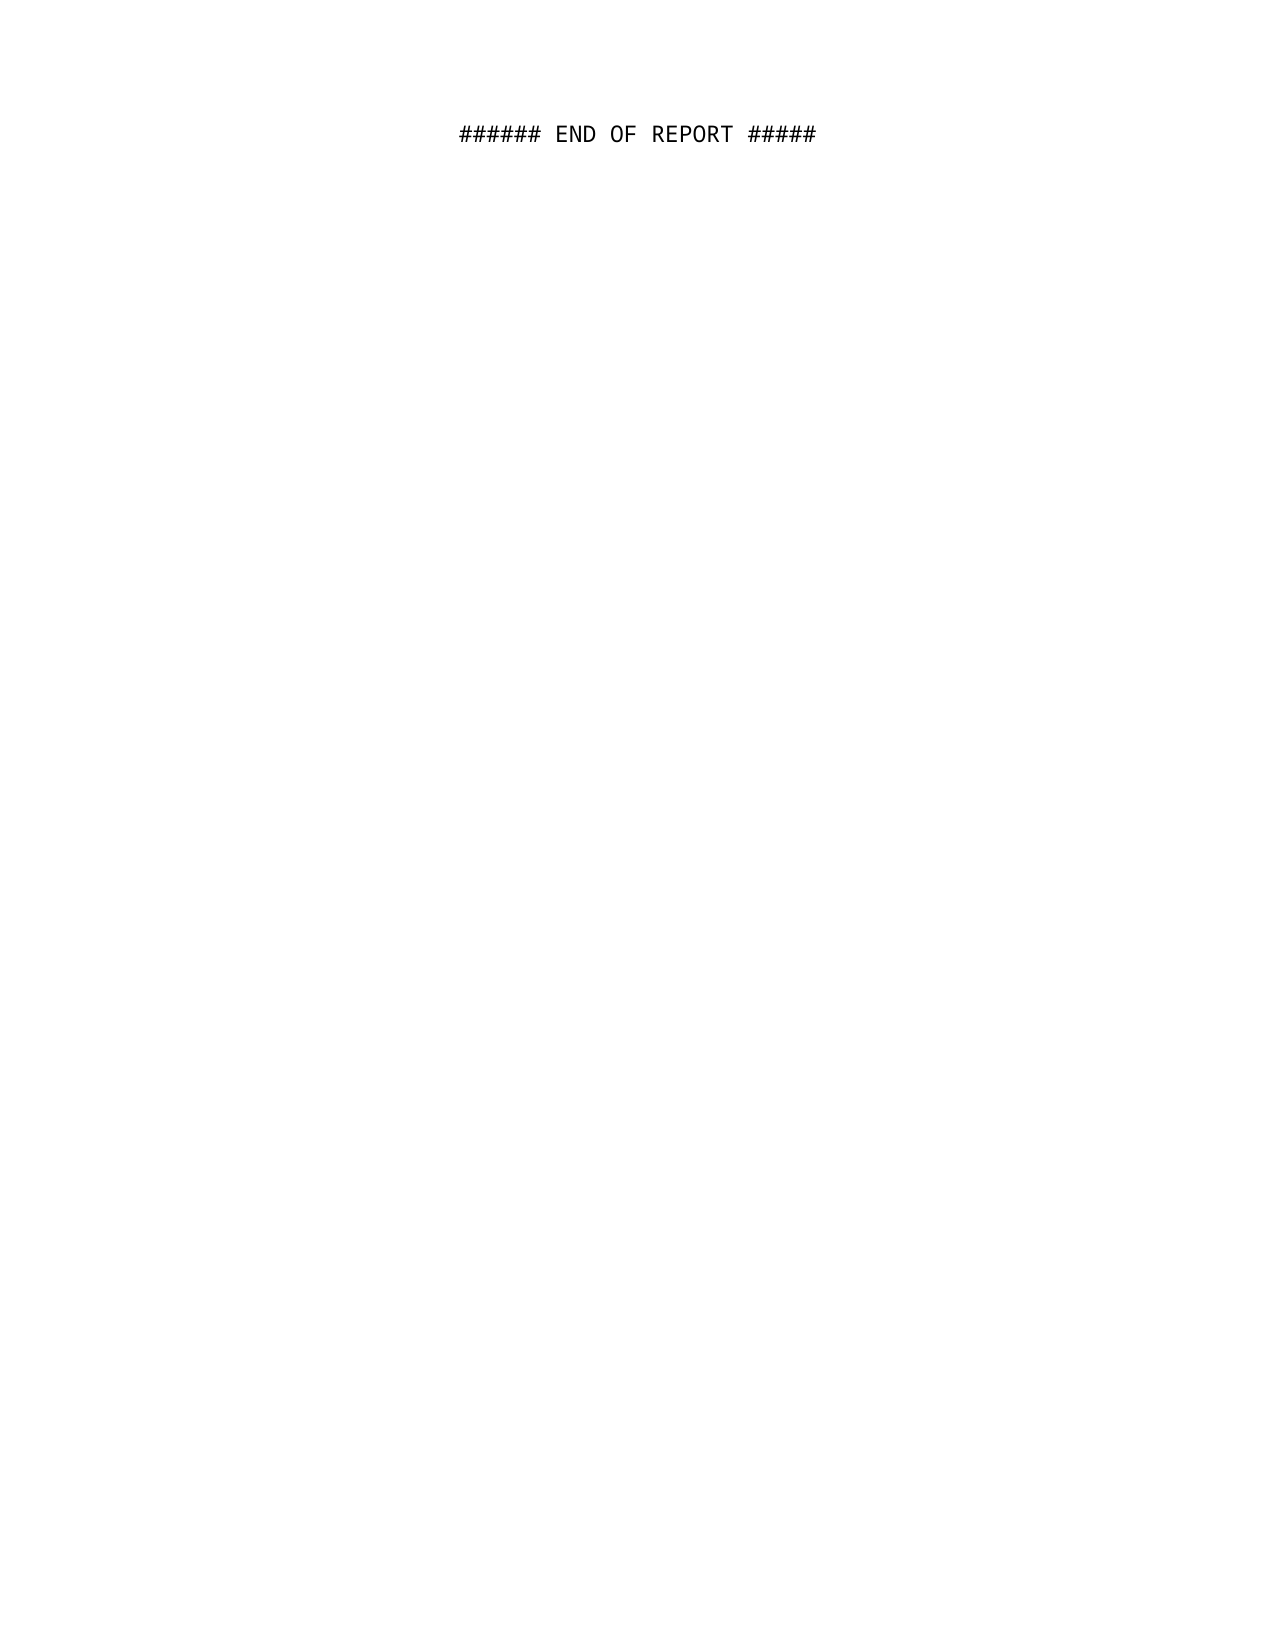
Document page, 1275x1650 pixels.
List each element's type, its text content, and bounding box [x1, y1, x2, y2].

text ###### END OF REPORT ##### [118, 118, 1157, 149]
